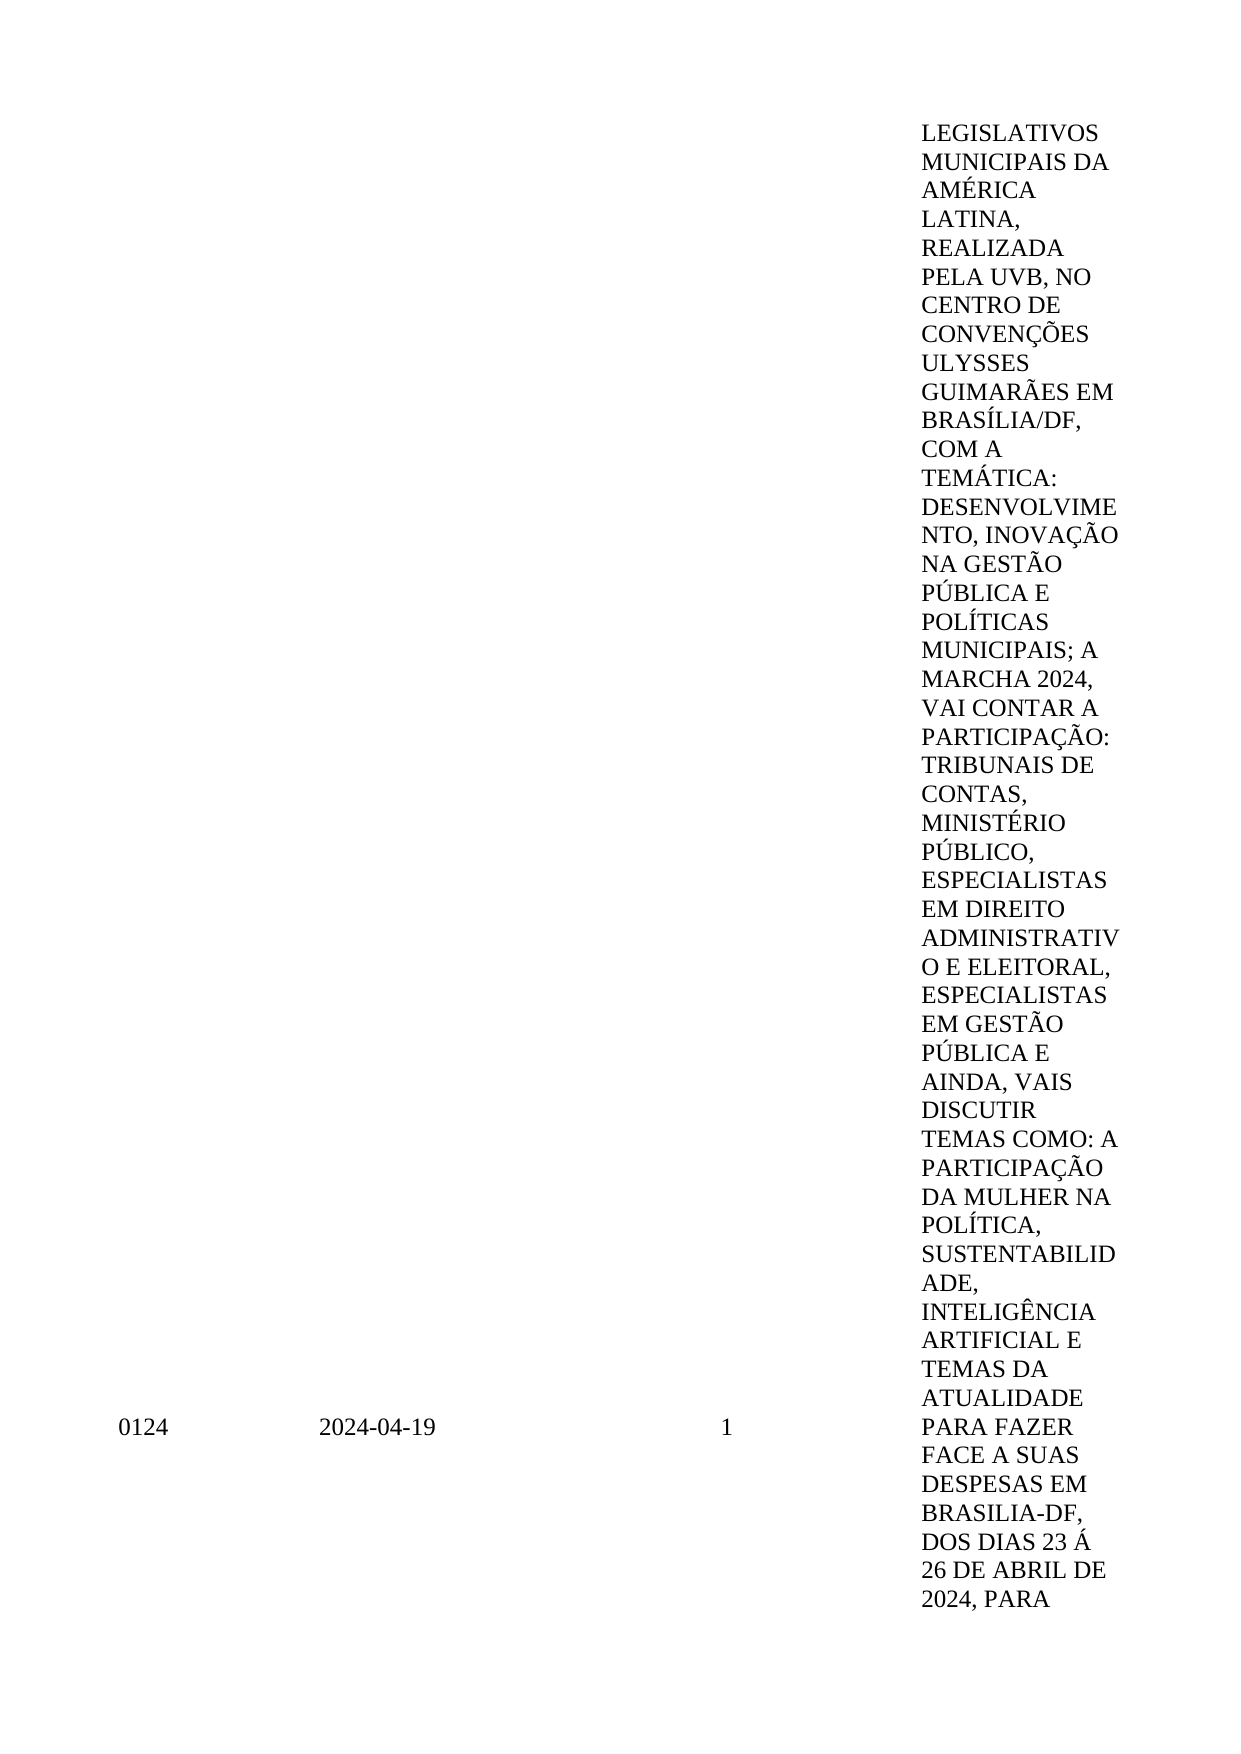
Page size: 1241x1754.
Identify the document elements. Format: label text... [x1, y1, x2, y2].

table_cell [720, 118, 921, 1412]
table_cell [520, 1412, 720, 1613]
table_cell [118, 118, 319, 1412]
table_cell 0124 [118, 1412, 319, 1613]
table_cell 2024-04-19 [319, 1412, 519, 1613]
table_cell [520, 118, 720, 1412]
table_cell PARA FAZER FACE A SUAS DESPESAS EM BRASILIA-DF, DOS DIAS 23 Á 26 DE ABRIL DE 2024, PARA [921, 1412, 1122, 1613]
table_cell [319, 118, 519, 1412]
table_cell LEGISLATIVOS MUNICIPAIS DA AMÉRICA LATINA, REALIZADA PELA UVB, NO CENTRO DE CONVENÇÕES ULYSSES GUIMARÃES EM BRASÍLIA/DF, COM A TEMÁTICA: DESENVOLVIMENTO, INOVAÇÃO NA GESTÃO PÚBLICA E POLÍTICAS MUNICIPAIS; A MARCHA 2024, VAI CONTAR A PARTICIPAÇÃO: TRIBUNAIS DE CONTAS, MINISTÉRIO PÚBLICO, ESPECIALISTAS EM DIREITO ADMINISTRATIVO E ELEITORAL, ESPECIALISTAS EM GESTÃO PÚBLICA E AINDA, VAIS DISCUTIR TEMAS COMO: A PARTICIPAÇÃO DA MULHER NA POLÍTICA, SUSTENTABILIDADE, INTELIGÊNCIA ARTIFICIAL E TEMAS DA ATUALIDADE [921, 118, 1122, 1412]
table_cell 1 [720, 1412, 921, 1613]
